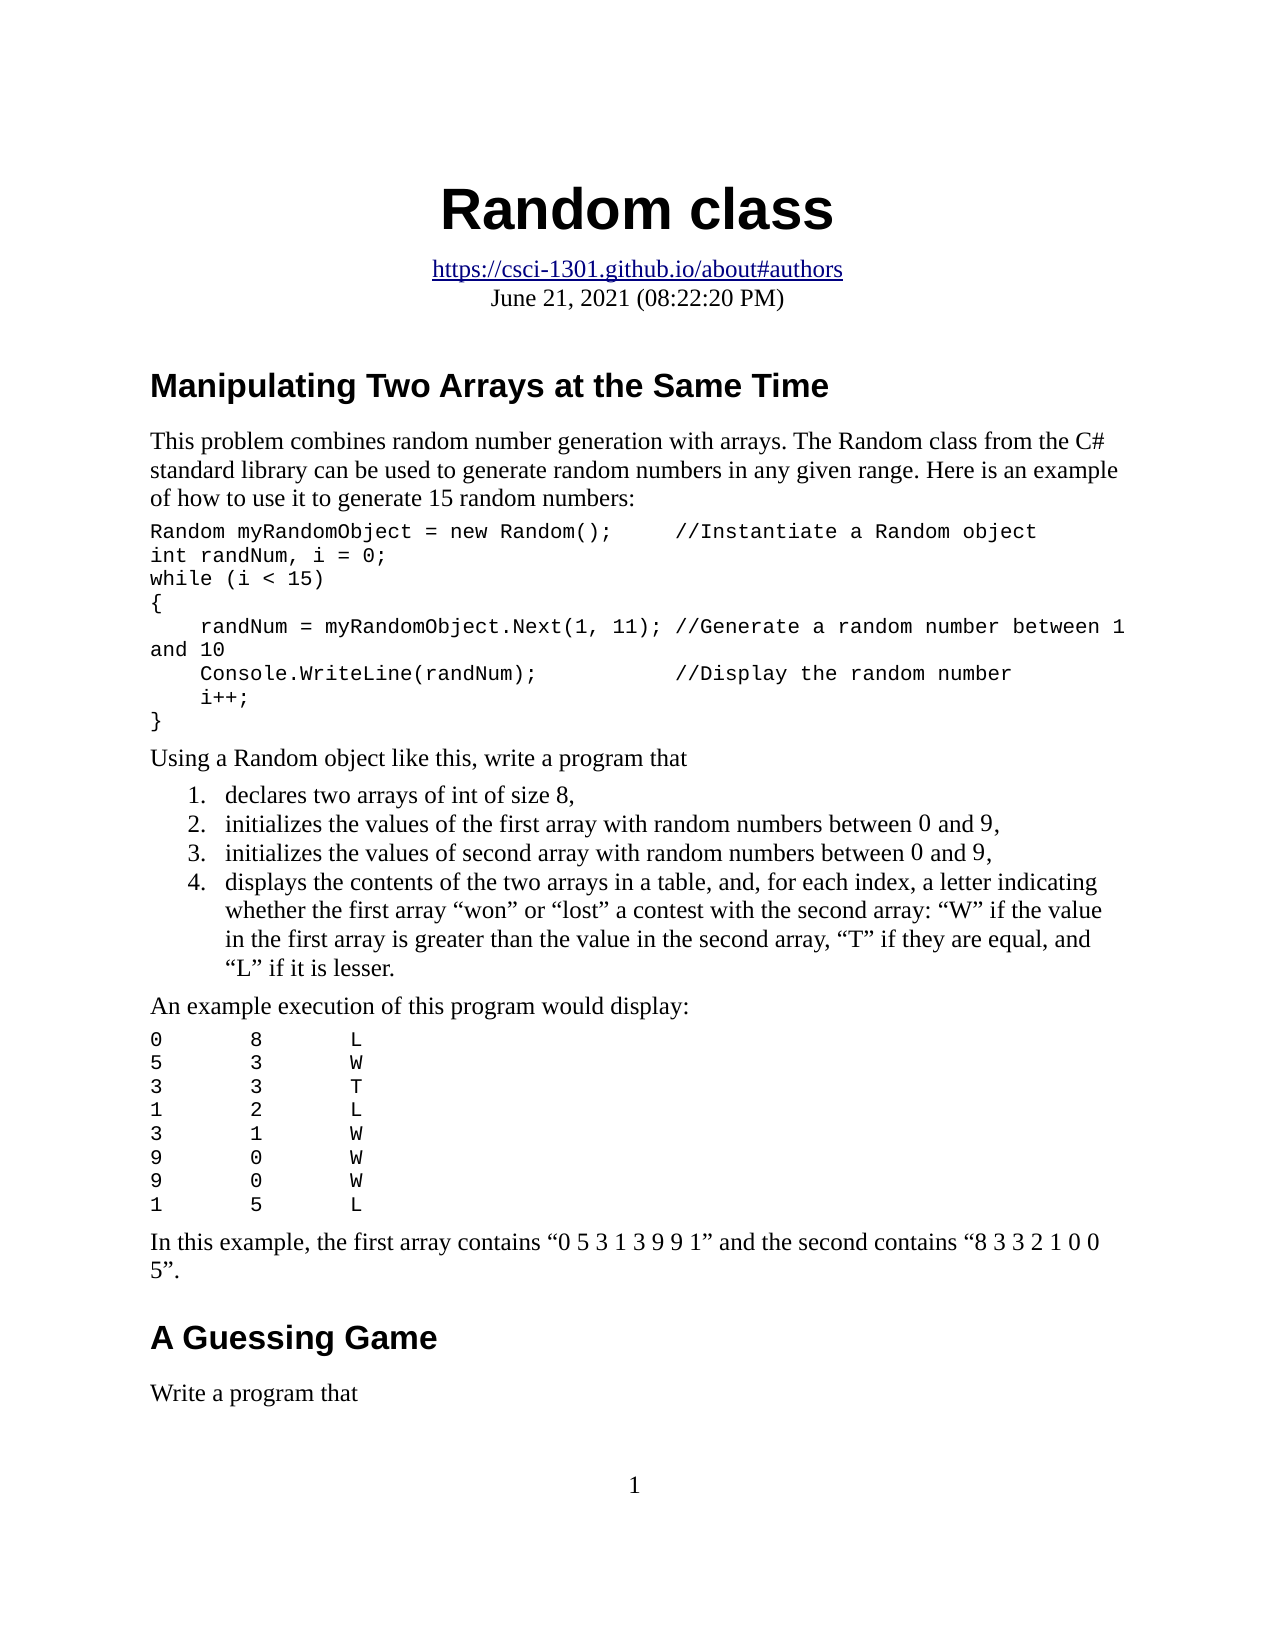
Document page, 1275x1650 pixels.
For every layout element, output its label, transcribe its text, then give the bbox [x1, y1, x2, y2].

text 5 3 W [150, 1052, 1125, 1076]
text 9 0 W [150, 1147, 1125, 1170]
text 0 8 L [150, 1028, 1125, 1052]
text June 21, 2021 (08:22:20 PM) [150, 283, 1125, 312]
text while (i < 15) [150, 568, 1125, 592]
title Random class [150, 175, 1125, 242]
text https://csci-1301.github.io/about#authors [150, 254, 1125, 283]
text 3 3 T [150, 1076, 1125, 1099]
list declares two arrays of int of size 8, [187, 781, 1125, 809]
text 1 5 L [150, 1194, 1125, 1218]
text 1 2 L [150, 1099, 1125, 1123]
list initializes the values of the first array with random numbers between and , [187, 809, 1125, 838]
text Write a program that [150, 1378, 1125, 1407]
text randNum = myRandomObject.Next(1, 11); //Generate a random number between 1 and 10 [150, 616, 1125, 663]
text } [150, 710, 1125, 734]
text This problem combines random number generation with arrays. The Random class from the C# standard library can be used to generate random numbers in any given range. Here is an example of how to use it to generate 15 random numbers: [150, 426, 1125, 512]
subtitle Manipulating Two Arrays at the Same Time [150, 366, 1125, 404]
text i++; [150, 687, 1125, 710]
text Console.WriteLine(randNum); //Display the random number [150, 663, 1125, 687]
text An example execution of this program would display: [150, 991, 1125, 1019]
text 3 1 W [150, 1123, 1125, 1147]
subtitle A Guessing Game [150, 1318, 1125, 1357]
text int randNum, i = 0; [150, 545, 1125, 568]
text In this example, the first array contains “0 5 3 1 3 9 9 1” and the second contains “8 3 3 2 1 0 0 5”. [150, 1227, 1125, 1284]
list initializes the values of second array with random numbers between and , [187, 838, 1125, 867]
list displays the contents of the two arrays in a table, and, for each index, a letter indicating whether the first array “won” or “lost” a contest with the second array: “W” if the value in the first array is greater than the value in the second array, “T” if they are equal, and “L” if it is lesser. [187, 867, 1125, 982]
text { [150, 592, 1125, 616]
text Random myRandomObject = new Random(); //Instantiate a Random object [150, 521, 1125, 545]
text Using a Random object like this, write a program that [150, 743, 1125, 772]
text 9 0 W [150, 1170, 1125, 1194]
